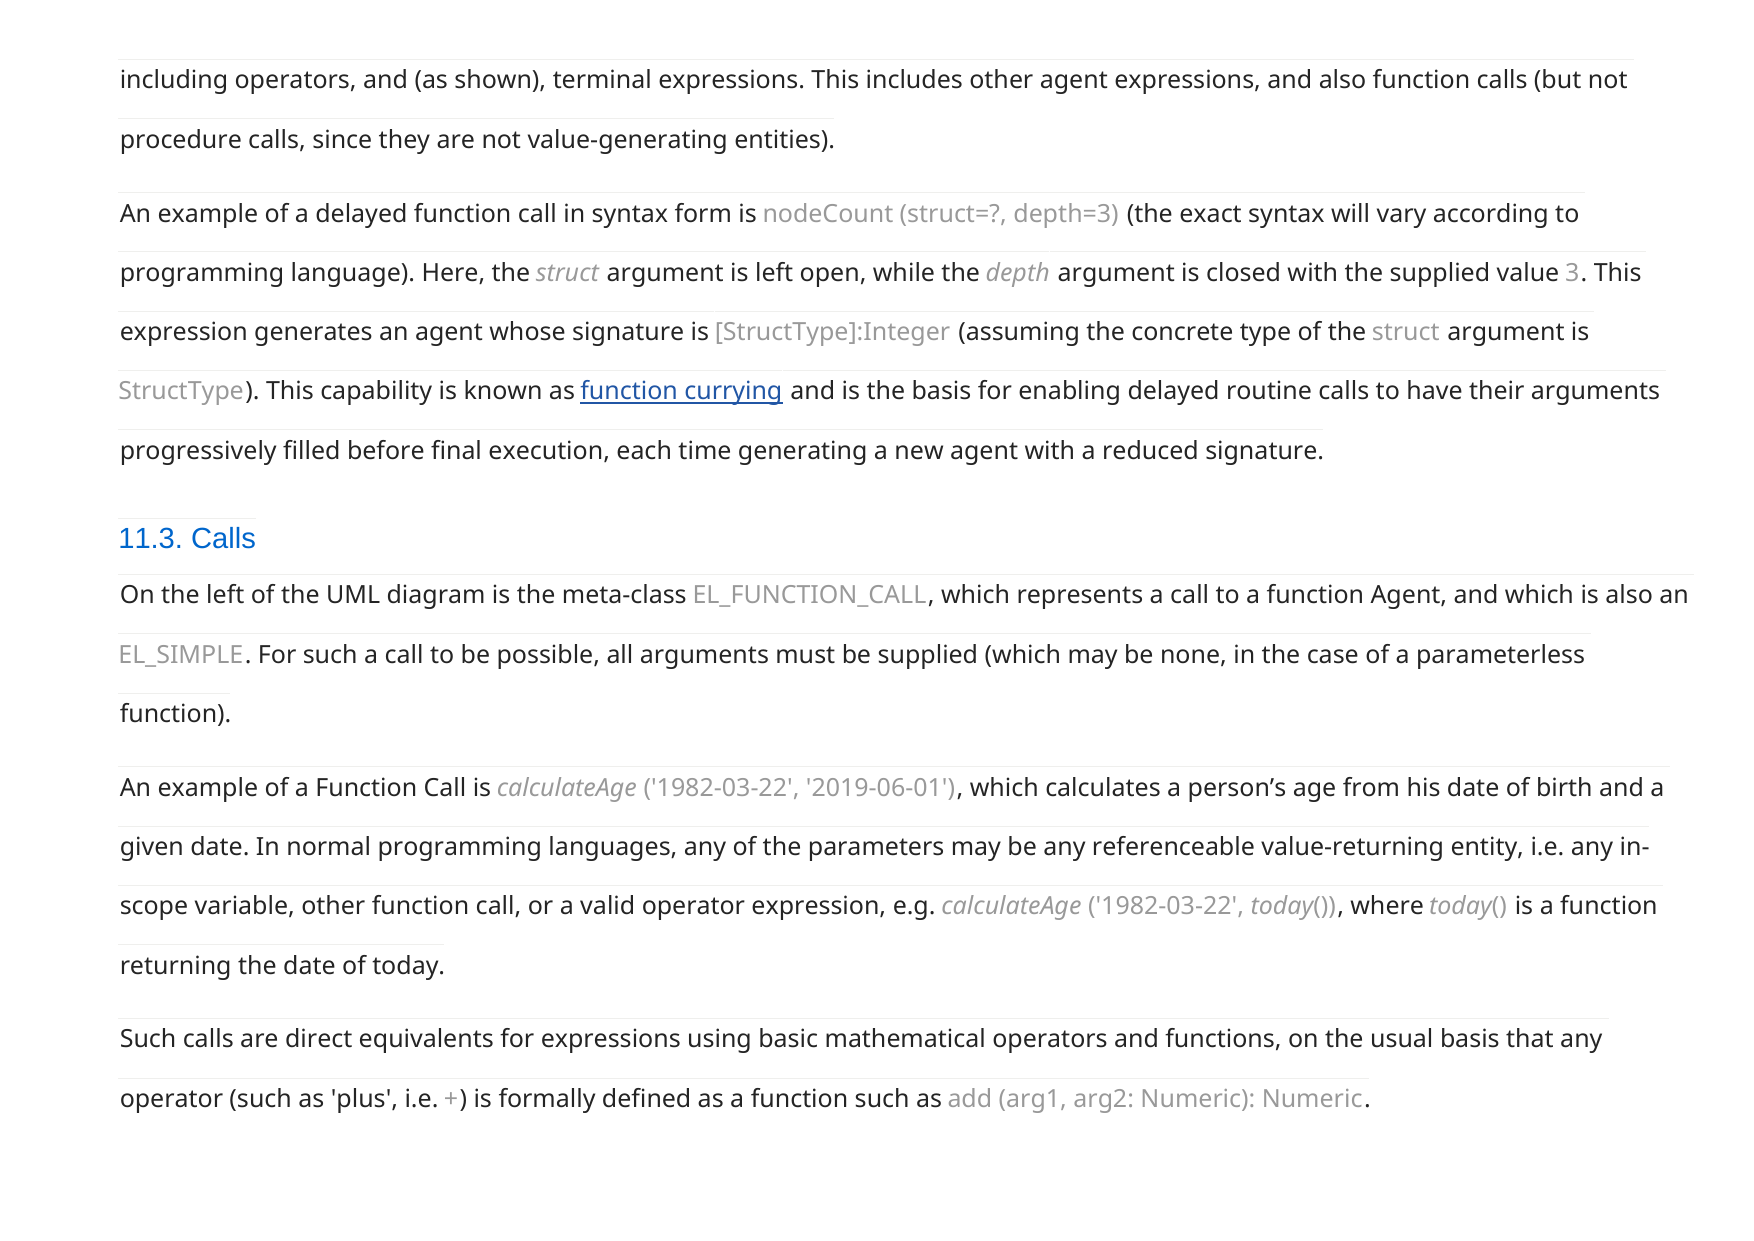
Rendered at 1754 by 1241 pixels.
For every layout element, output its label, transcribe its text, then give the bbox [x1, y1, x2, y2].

text On the left of the UML diagram is the meta-class EL_FUNCTION_CALL, which represents a call to a function Agent, and which is also an EL_SIMPLE. For such a call to be possible, all arguments must be supplied (which may be none, in the case of a parameterless function). [118, 574, 1695, 730]
subtitle 11.3. Calls [118, 518, 1695, 554]
text Such calls are direct equivalents for expressions using basic mathematical operators and functions, on the usual basis that any operator (such as 'plus', i.e. +) is formally defined as a function such as add (arg1, arg2: Numeric): Numeric. [118, 1018, 1695, 1114]
text An example of a Function Call is calculateAge ('1982-03-22', '2019-06-01'), which calculates a person’s age from his date of birth and a given date. In normal programming languages, any of the parameters may be any referenceable value-returning entity, i.e. any in-scope variable, other function call, or a valid operator expression, e.g. calculateAge ('1982-03-22', today()), where today() is a function returning the date of today. [118, 766, 1695, 981]
text In the model the three classes EL_AGENT, EL_FUNCTION_AGENT, and EL_PROCEDURE_AGENT (centre) define respectively, Agent and its Function and Procedure forms. An Agent is understood as one kind of terminal expression, since it is concretely a reference that generates a value, in this case, to a routine that generates a delayed call object. It potentially has closed_args, in the form of an EL_TUPLE which is a meta-type for tuple instances, which instantiate an instance BMM_TUPLE_TYPE (such as [String, Integer]). The items of the tuple are each in the form of an EL_TUPLE_ITEM consisting of the argument name (optional) and an item, which is an EL_EXPRESSION, having an eval_type of BMM_TYPE. By this means, the actual arguments to a routine call may be any expression, including operators, and (as shown), terminal expressions. This includes other agent expressions, and also function calls (but not procedure calls, since they are not value-generating entities). [118, 59, 1695, 155]
text An example of a delayed function call in syntax form is nodeCount (struct=?, depth=3) (the exact syntax will vary according to programming language). Here, the struct argument is left open, while the depth argument is closed with the supplied value 3. This expression generates an agent whose signature is [StructType]:Integer (assuming the concrete type of the struct argument is StructType). This capability is known as function currying and is the basis for enabling delayed routine calls to have their arguments progressively filled before final execution, each time generating a new agent with a reduced signature. [118, 192, 1695, 466]
